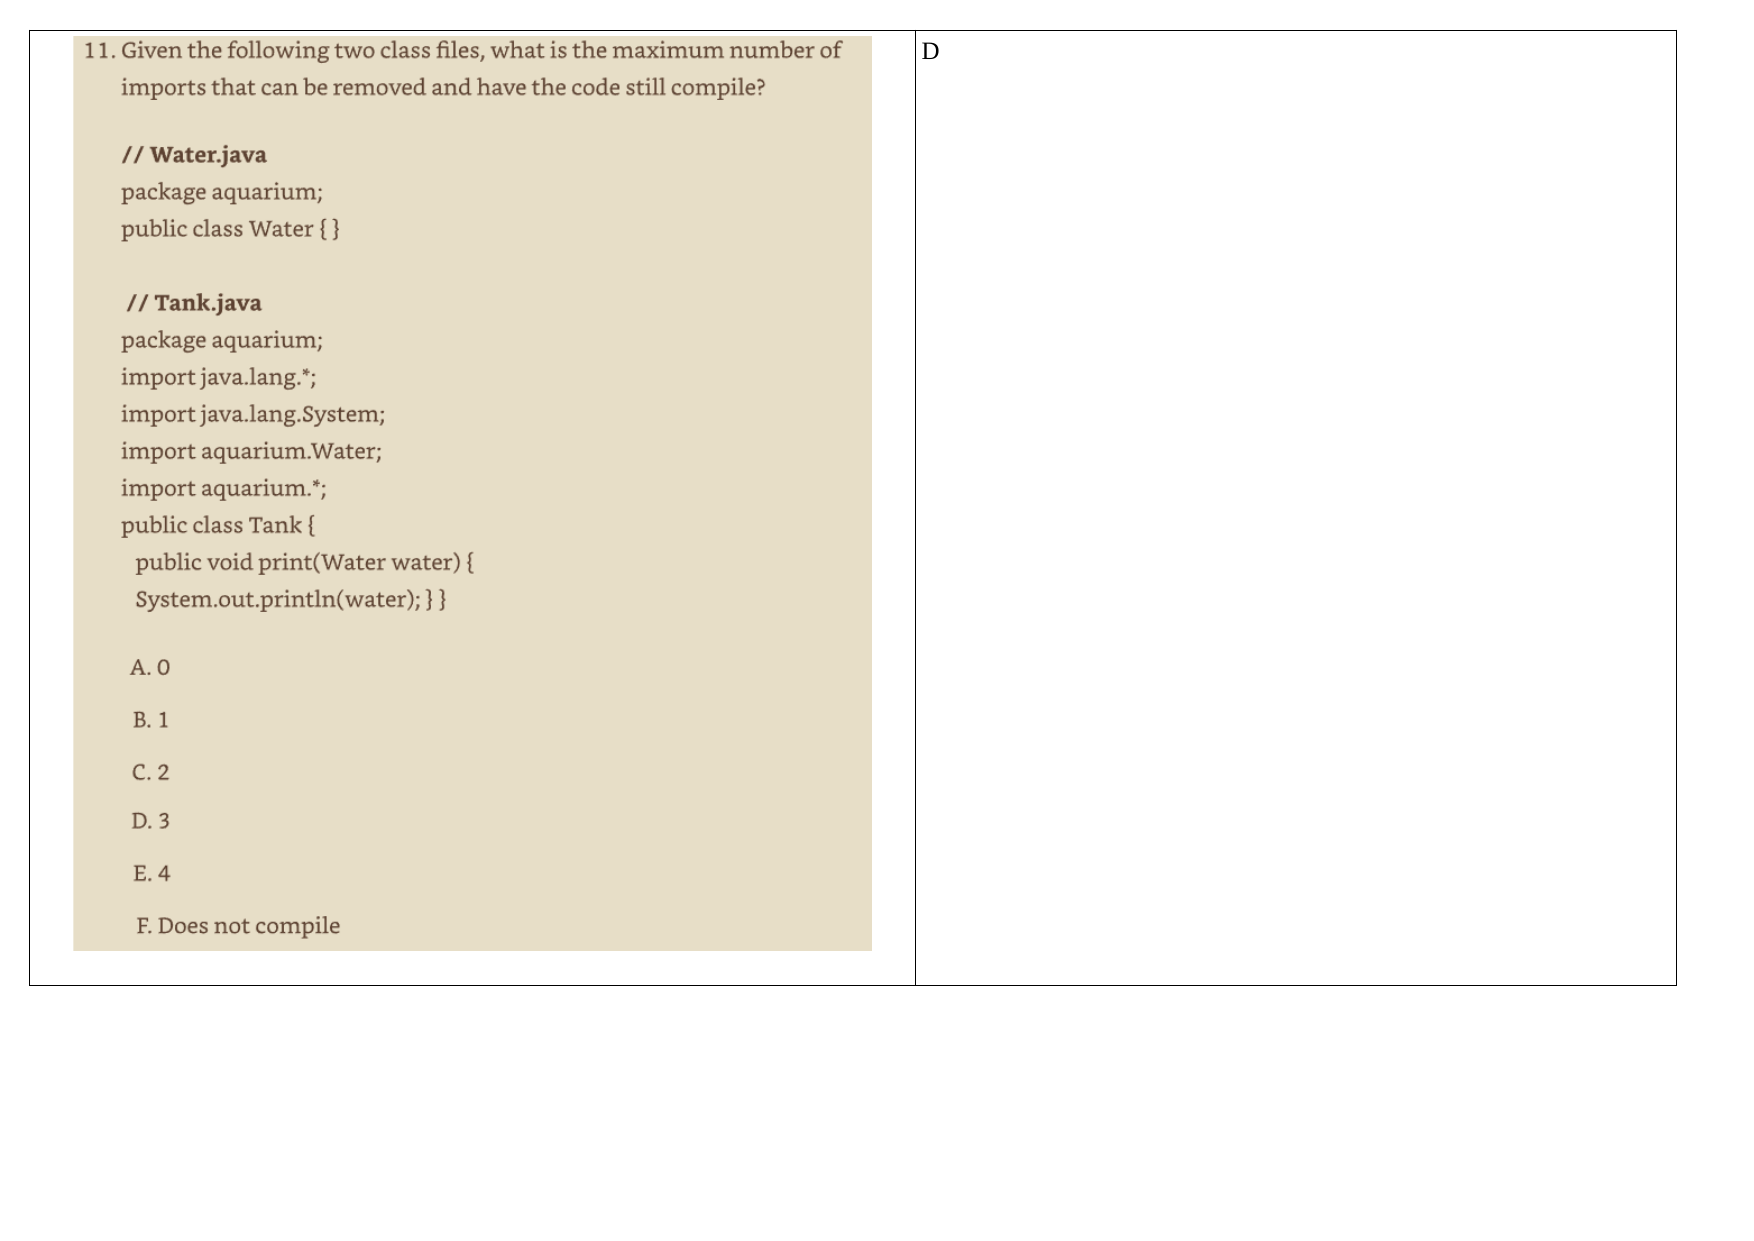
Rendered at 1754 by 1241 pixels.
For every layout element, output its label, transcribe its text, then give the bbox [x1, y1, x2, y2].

table_cell [30, 31, 915, 985]
picture [73, 36, 872, 951]
table_cell D [916, 31, 1676, 985]
